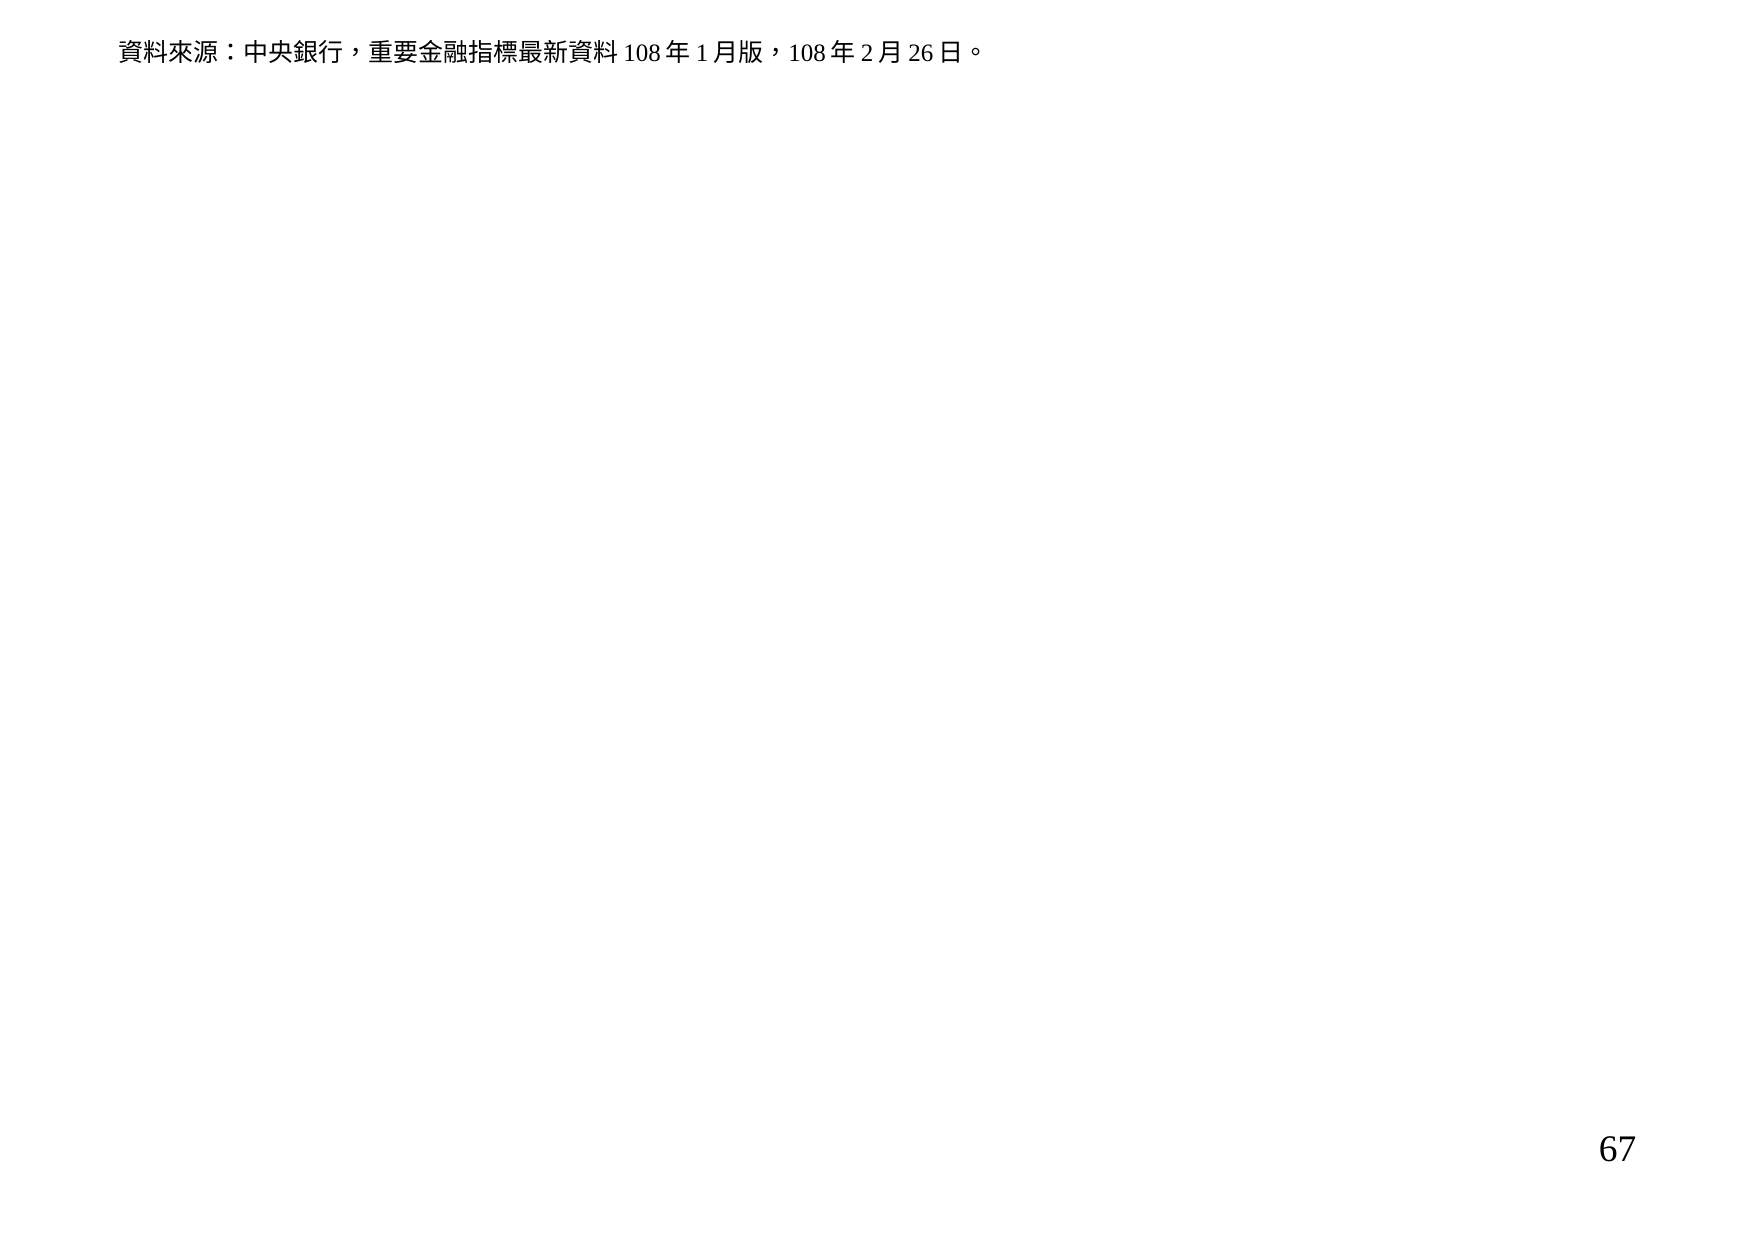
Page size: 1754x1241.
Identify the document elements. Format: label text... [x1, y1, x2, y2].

text 資料來源：中央銀行，重要金融指標最新資料108年1月版，108年2月26日。 [118, 32, 1636, 69]
